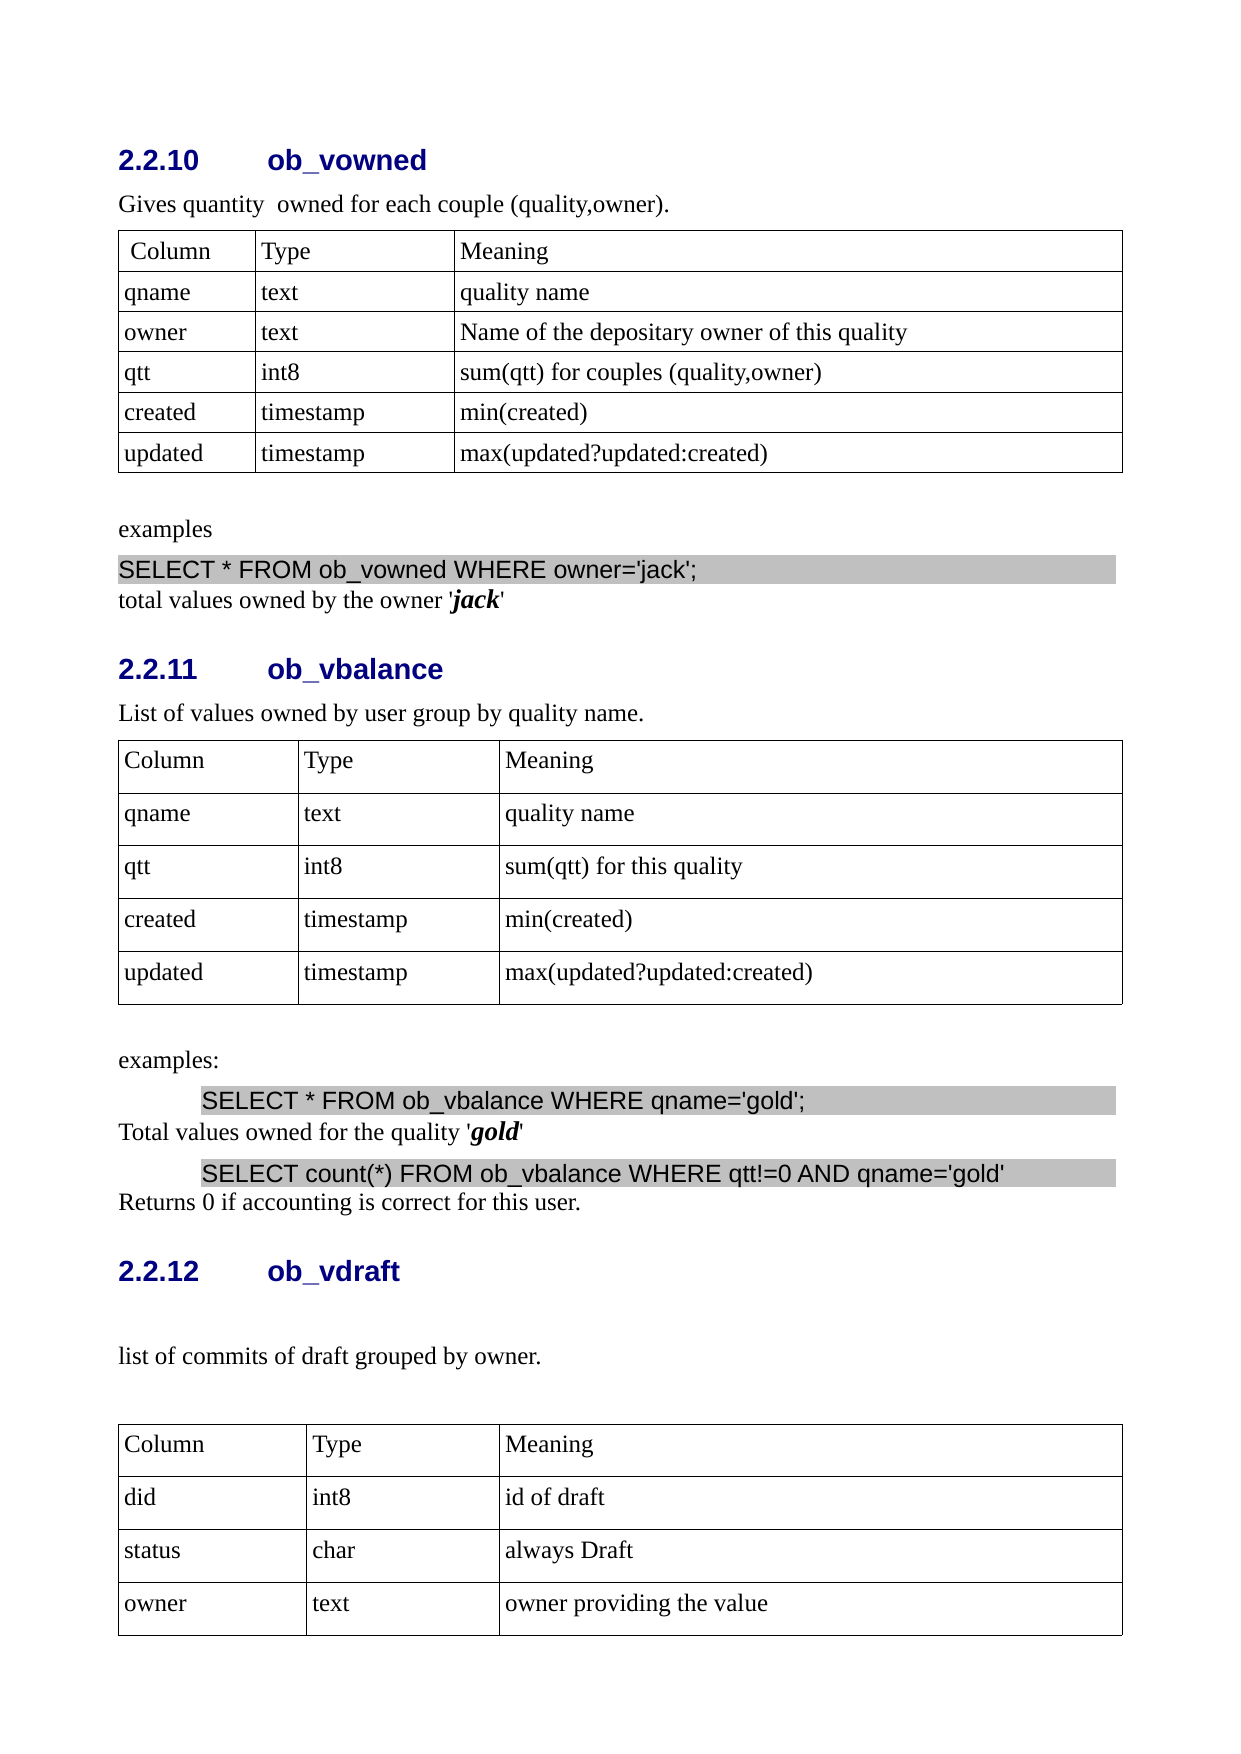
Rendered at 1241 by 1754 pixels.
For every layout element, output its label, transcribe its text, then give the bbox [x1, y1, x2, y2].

table_cell sum(qtt) for this quality [500, 846, 1122, 898]
table_cell timestamp [256, 393, 454, 432]
text examples [118, 514, 1122, 542]
text Returns 0 if accounting is correct for this user. [118, 1187, 1122, 1216]
table_header Type [299, 741, 499, 792]
table_cell owner [119, 1583, 306, 1635]
table_cell sum(qtt) for couples (quality,owner) [455, 352, 1122, 392]
table_cell quality name [500, 794, 1122, 845]
table_header Type [256, 231, 454, 271]
table_cell timestamp [256, 433, 454, 472]
table_header Type [307, 1425, 499, 1476]
text list of commits of draft grouped by owner. [118, 1341, 1122, 1370]
table_cell int8 [299, 846, 499, 898]
table_cell max(updated?updated:created) [455, 433, 1122, 472]
table_cell text [256, 312, 454, 351]
subtitle ob_vowned [118, 143, 1122, 177]
text List of values owned by user group by quality name. [118, 698, 1122, 727]
text SELECT * FROM ob_vbalance WHERE qname='gold'; [201, 1086, 1116, 1115]
table_header Column [119, 1425, 306, 1476]
table_cell qname [119, 272, 255, 311]
table_cell max(updated?updated:created) [500, 952, 1122, 1004]
table_cell timestamp [299, 899, 499, 951]
text Gives quantity owned for each couple (quality,owner). [118, 189, 1122, 218]
table_cell updated [119, 952, 298, 1004]
table_header Column [119, 741, 298, 792]
subtitle ob_vdraft [118, 1254, 1122, 1287]
table_cell int8 [307, 1477, 499, 1529]
table_cell qtt [119, 352, 255, 392]
table_cell qname [119, 794, 298, 845]
table_cell owner providing the value [500, 1583, 1122, 1635]
table_cell did [119, 1477, 306, 1529]
table_header Meaning [500, 741, 1122, 792]
text examples: [118, 1045, 1122, 1074]
table_cell text [299, 794, 499, 845]
table_cell owner [119, 312, 255, 351]
table_cell int8 [256, 352, 454, 392]
table_cell min(created) [500, 899, 1122, 951]
table_cell created [119, 899, 298, 951]
table_cell created [119, 393, 255, 432]
table_cell always Draft [500, 1530, 1122, 1582]
table_cell quality name [455, 272, 1122, 311]
table_cell text [307, 1583, 499, 1635]
table_cell updated [119, 433, 255, 472]
table_cell char [307, 1530, 499, 1582]
text SELECT count(*) FROM ob_vbalance WHERE qtt!=0 AND qname='gold' [201, 1159, 1116, 1187]
table_header Column [119, 231, 255, 271]
table_cell id of draft [500, 1477, 1122, 1529]
table_header Meaning [455, 231, 1122, 271]
table_cell status [119, 1530, 306, 1582]
text SELECT * FROM ob_vowned WHERE owner='jack'; [118, 555, 1116, 584]
table_cell timestamp [299, 952, 499, 1004]
text total values owned by the owner 'jack' [118, 584, 1122, 615]
text Total values owned for the quality 'gold' [118, 1115, 1122, 1146]
table_cell text [256, 272, 454, 311]
table_cell Name of the depositary owner of this quality [455, 312, 1122, 351]
table_cell min(created) [455, 393, 1122, 432]
table_cell qtt [119, 846, 298, 898]
table_header Meaning [500, 1425, 1122, 1476]
subtitle ob_vbalance [118, 652, 1122, 686]
